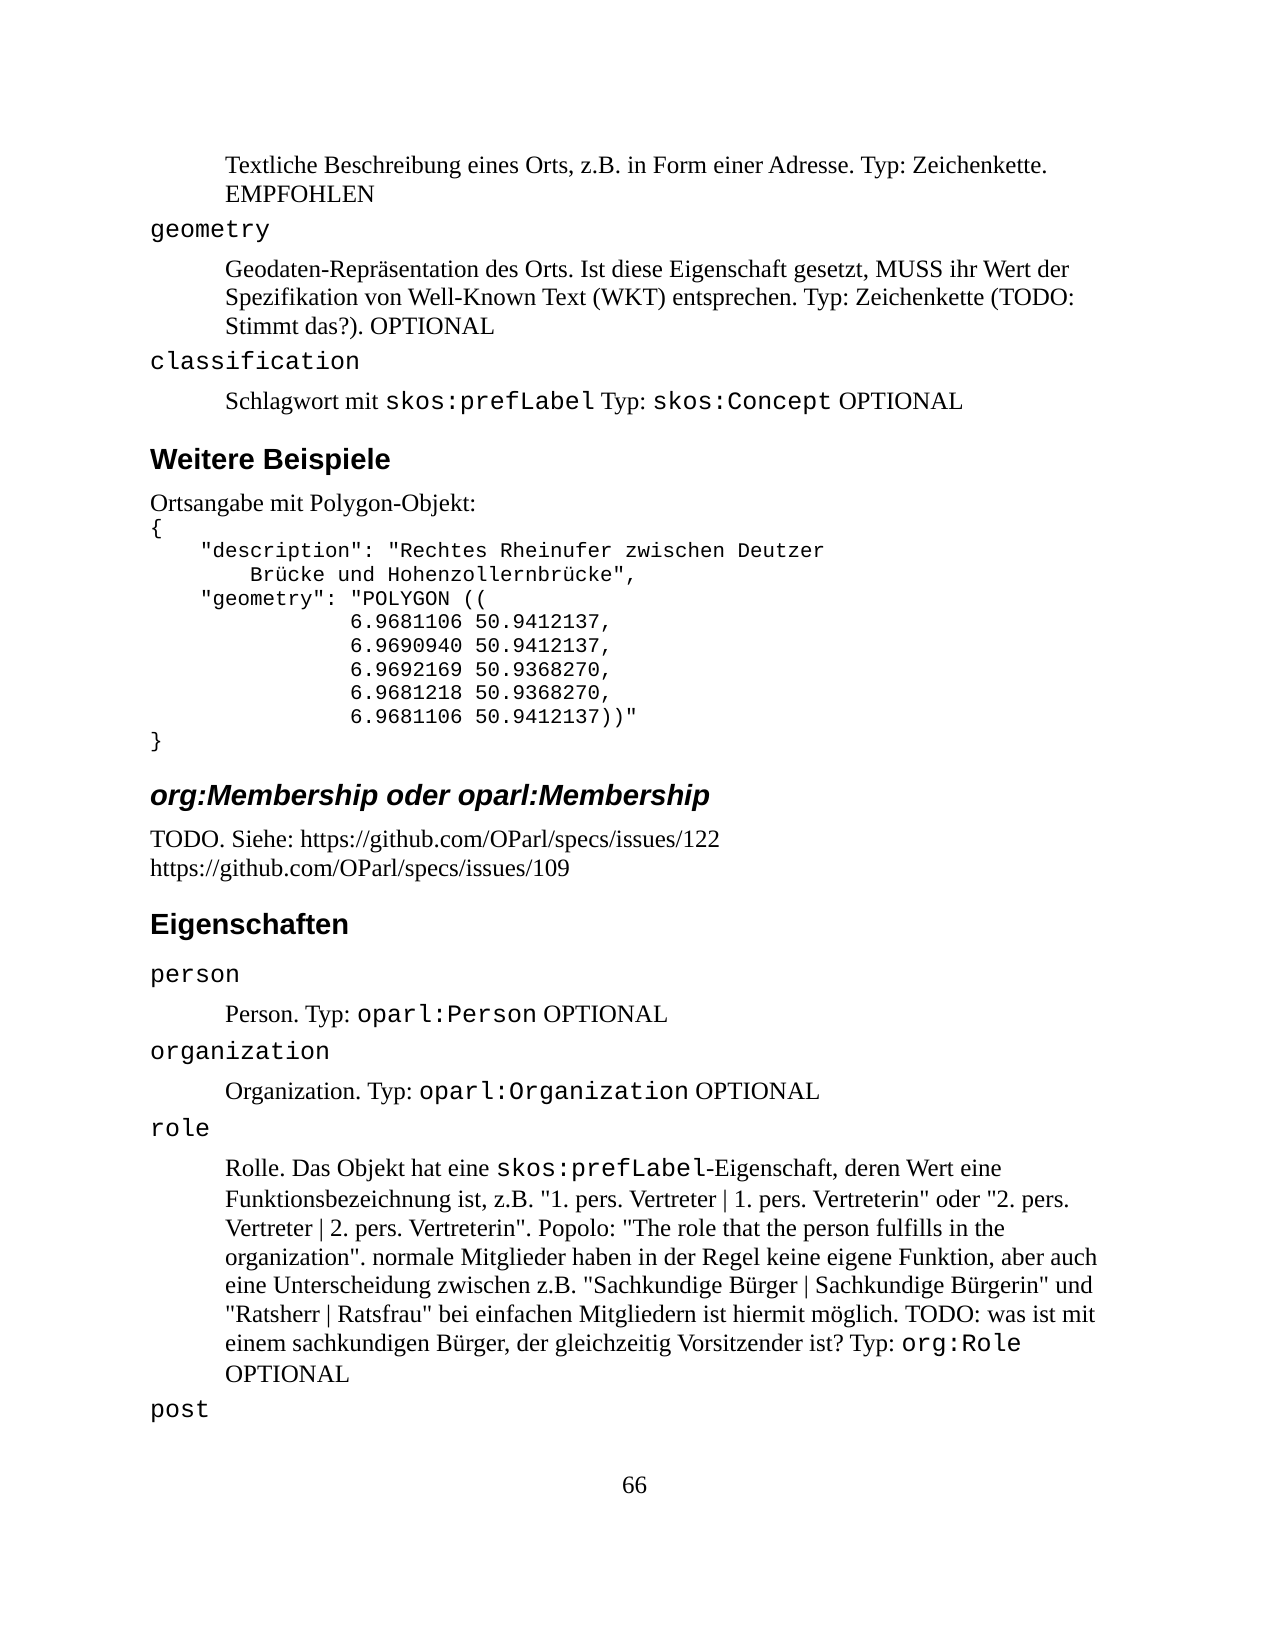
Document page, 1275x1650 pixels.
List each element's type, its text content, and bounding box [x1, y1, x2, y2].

text Person. Typ: oparl:Person OPTIONAL [225, 999, 1125, 1030]
text Schlagwort mit skos:prefLabel Typ: skos:Concept OPTIONAL [225, 386, 1125, 417]
text classification [150, 349, 1125, 377]
text Textliche Beschreibung eines Orts, z.B. in Form einer Adresse. Typ: Zeichenkette. EMPFOHLEN [225, 150, 1125, 207]
text { [150, 517, 1125, 541]
text Ortsangabe mit Polygon-Objekt: [150, 488, 1125, 517]
text TODO. Siehe: https://github.com/OParl/specs/issues/122 https://github.com/OParl/specs/issues/109 [150, 824, 1125, 882]
text 6.9690940 50.9412137, [150, 635, 1125, 659]
text Organization. Typ: oparl:Organization OPTIONAL [225, 1076, 1125, 1107]
text 6.9681218 50.9368270, [150, 682, 1125, 706]
text } [150, 730, 1125, 753]
text geometry [150, 216, 1125, 245]
text 6.9681106 50.9412137))" [150, 706, 1125, 730]
text organization [150, 1039, 1125, 1067]
subtitle Eigenschaften [150, 907, 1125, 940]
text 6.9692169 50.9368270, [150, 659, 1125, 682]
text "geometry": "POLYGON (( [150, 588, 1125, 611]
text "description": "Rechtes Rheinufer zwischen Deutzer [150, 541, 1125, 564]
subtitle Weitere Beispiele [150, 442, 1125, 476]
text Brücke und Hohenzollernbrücke", [150, 564, 1125, 588]
text post [150, 1396, 1125, 1425]
subtitle org:Membership oder oparl:Membership [150, 778, 1125, 812]
text 6.9681106 50.9412137, [150, 611, 1125, 635]
text Rolle. Das Objekt hat eine skos:prefLabel-Eigenschaft, deren Wert eine Funktionsbezeichnung ist, z.B. "1. pers. Vertreter | 1. pers. Vertreterin" oder "2. pers. Vertreter | 2. pers. Vertreterin". Popolo: "The role that the person fulfills in the organization". normale Mitglieder haben in der Regel keine eigene Funktion, aber auch eine Unterscheidung zwischen z.B. "Sachkundige Bürger | Sachkundige Bürgerin" und "Ratsherr | Ratsfrau" bei einfachen Mitgliedern ist hiermit möglich. TODO: was ist mit einem sachkundigen Bürger, der gleichzeitig Vorsitzender ist? Typ: org:Role OPTIONAL [225, 1153, 1125, 1387]
text person [150, 962, 1125, 990]
text Geodaten-Repräsentation des Orts. Ist diese Eigenschaft gesetzt, MUSS ihr Wert der Spezifikation von Well-Known Text (WKT) entsprechen. Typ: Zeichenkette (TODO: Stimmt das?). OPTIONAL [225, 254, 1125, 340]
text role [150, 1116, 1125, 1144]
